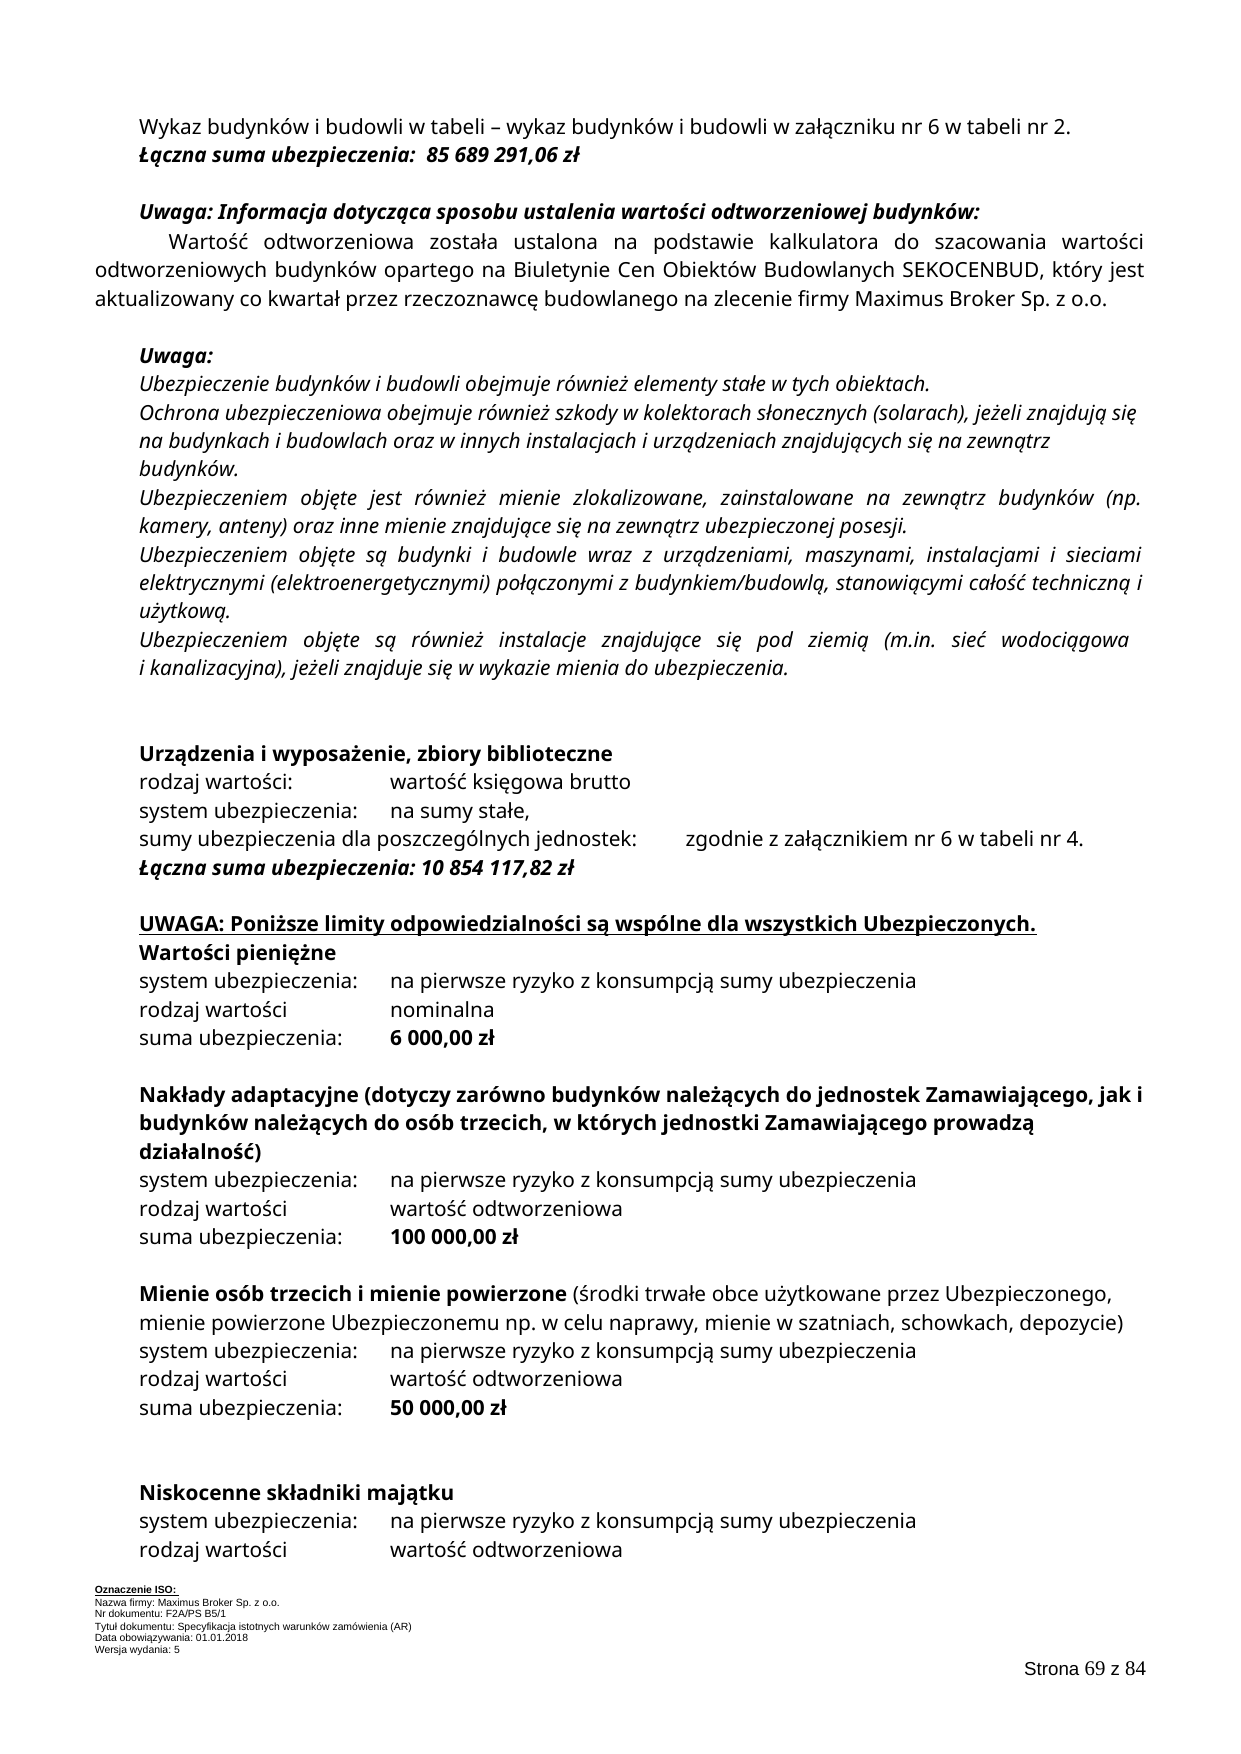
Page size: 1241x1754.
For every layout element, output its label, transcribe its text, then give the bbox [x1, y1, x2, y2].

text system ubezpieczenia: na pierwsze ryzyko z konsumpcją sumy ubezpieczenia [139, 966, 1146, 995]
text system ubezpieczenia: na sumy stałe, [139, 796, 1146, 824]
text Łączna suma ubezpieczenia: 10 854 117,82 zł [139, 853, 1146, 881]
text suma ubezpieczenia: 6 000,00 zł [139, 1023, 1146, 1052]
text UWAGA: Poniższe limity odpowiedzialności są wspólne dla wszystkich Ubezpieczonych. [139, 909, 1146, 938]
text Uwaga: Informacja dotycząca sposobu ustalenia wartości odtworzeniowej budynków: [139, 197, 1146, 226]
text sumy ubezpieczenia dla poszczególnych jednostek: zgodnie z załącznikiem nr 6 w tabeli nr 4. [94, 824, 1146, 853]
text Wartości pieniężne [139, 938, 1146, 966]
text Ubezpieczeniem objęte jest również mienie zlokalizowane, zainstalowane na zewnątrz budynków (np. kamery, anteny) oraz inne mienie znajdujące się na zewnątrz ubezpieczonej posesji. [139, 483, 1146, 540]
text Nakłady adaptacyjne (dotyczy zarówno budynków należących do jednostek Zamawiającego, jak i budynków należących do osób trzecich, w których jednostki Zamawiającego prowadzą działalność) [139, 1080, 1146, 1165]
text Mienie osób trzecich i mienie powierzone (środki trwałe obce użytkowane przez Ubezpieczonego, mienie powierzone Ubezpieczonemu np. w celu naprawy, mienie w szatniach, schowkach, depozycie) [139, 1279, 1146, 1336]
text Wartość odtworzeniowa została ustalona na podstawie kalkulatora do szacowania wartości odtworzeniowych budynków opartego na Biuletynie Cen Obiektów Budowlanych SEKOCENBUD, który jest aktualizowany co kwartał przez rzeczoznawcę budowlanego na zlecenie firmy Maximus Broker Sp. z o.o. [94, 226, 1146, 312]
text system ubezpieczenia: na pierwsze ryzyko z konsumpcją sumy ubezpieczenia [139, 1336, 1146, 1364]
text system ubezpieczenia: na pierwsze ryzyko z konsumpcją sumy ubezpieczenia [139, 1165, 1146, 1194]
text rodzaj wartości nominalna [139, 995, 1146, 1023]
text Uwaga: [139, 341, 1146, 369]
text Ubezpieczeniem objęte są również instalacje znajdujące się pod ziemią (m.in. sieć wodociągowa i kanalizacyjna), jeżeli znajduje się w wykazie mienia do ubezpieczenia. [139, 625, 1146, 682]
text Łączna suma ubezpieczenia: 85 689 291,06 zł [139, 141, 1146, 169]
text Ubezpieczenie budynków i budowli obejmuje również elementy stałe w tych obiektach. [139, 369, 1146, 398]
text Urządzenia i wyposażenie, zbiory biblioteczne [139, 739, 1146, 767]
text Ubezpieczeniem objęte są budynki i budowle wraz z urządzeniami, maszynami, instalacjami i sieciami elektrycznymi (elektroenergetycznymi) połączonymi z budynkiem/budowlą, stanowiącymi całość techniczną i użytkową. [139, 540, 1146, 625]
text rodzaj wartości wartość odtworzeniowa [139, 1364, 1146, 1393]
text rodzaj wartości wartość odtworzeniowa [139, 1194, 1146, 1222]
text rodzaj wartości: wartość księgowa brutto [139, 767, 1146, 796]
text Wykaz budynków i budowli w tabeli – wykaz budynków i budowli w załączniku nr 6 w tabeli nr 2. [139, 112, 1146, 141]
text suma ubezpieczenia: 50 000,00 zł [139, 1393, 1146, 1421]
text rodzaj wartości wartość odtworzeniowa [139, 1535, 1146, 1563]
text system ubezpieczenia: na pierwsze ryzyko z konsumpcją sumy ubezpieczenia [139, 1507, 1146, 1535]
text Ochrona ubezpieczeniowa obejmuje również szkody w kolektorach słonecznych (solarach), jeżeli znajdują się na budynkach i budowlach oraz w innych instalacjach i urządzeniach znajdujących się na zewnątrz budynków. [139, 398, 1146, 483]
text suma ubezpieczenia: 100 000,00 zł [139, 1222, 1146, 1251]
text Niskocenne składniki majątku [139, 1478, 1146, 1507]
